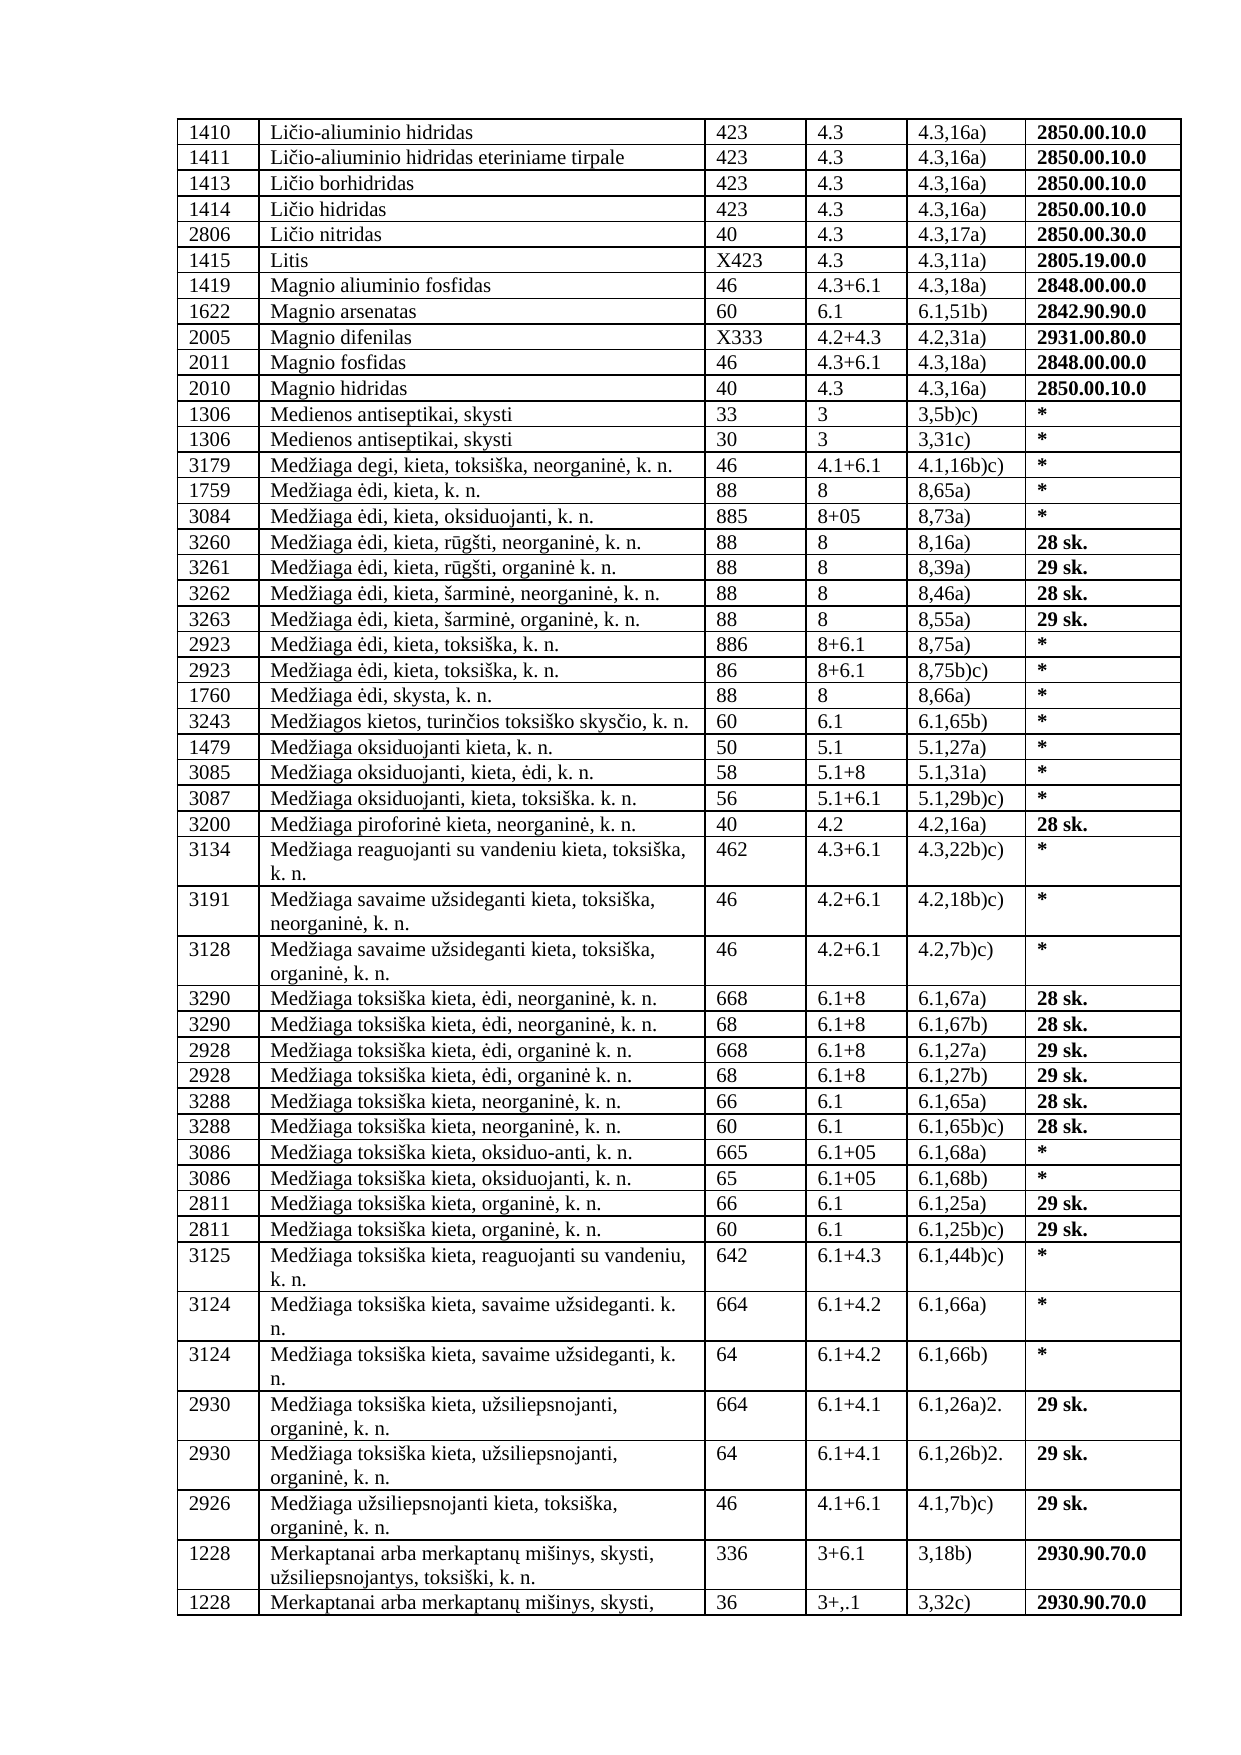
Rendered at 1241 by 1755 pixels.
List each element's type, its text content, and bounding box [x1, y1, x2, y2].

table_cell 6.1+8 [807, 1038, 906, 1062]
table_cell 3087 [178, 786, 258, 810]
table_cell 6.1,25b)c) [908, 1217, 1025, 1241]
table_cell 88 [706, 478, 805, 502]
table_cell 2805.19.00.0 [1026, 248, 1180, 272]
table_cell 29 sk. [1026, 1191, 1180, 1215]
table_cell * [1026, 427, 1180, 451]
table_cell Medžiaga toksiška kieta, ėdi, organinė k. n. [260, 1038, 704, 1062]
table_cell 2923 [178, 658, 258, 682]
table_cell 8+6.1 [807, 658, 906, 682]
table_cell 3243 [178, 709, 258, 733]
table_cell Litis [260, 248, 704, 272]
table_cell 6.1,65a) [908, 1089, 1025, 1113]
table_cell 29 sk. [1026, 555, 1180, 579]
table_cell 2811 [178, 1217, 258, 1241]
table_cell 3179 [178, 453, 258, 477]
table_cell 8,46a) [908, 581, 1025, 605]
table_cell 6.1,26b)2. [908, 1441, 1025, 1489]
table_cell Magnio difenilas [260, 325, 704, 349]
table_cell Medžiaga toksiška kieta, oksiduo-anti, k. n. [260, 1140, 704, 1164]
table_cell Medžiaga ėdi, kieta, šarminė, neorganinė, k. n. [260, 581, 704, 605]
table_cell 6.1,68a) [908, 1140, 1025, 1164]
table_cell 88 [706, 607, 805, 631]
table_cell 3261 [178, 555, 258, 579]
table_cell 4.3,16a) [908, 171, 1025, 195]
table_cell 8,39a) [908, 555, 1025, 579]
table_cell 642 [706, 1243, 805, 1291]
table_cell 4.3 [807, 120, 906, 144]
table_cell 4.2,18b)c) [908, 887, 1025, 935]
table_cell * [1026, 683, 1180, 707]
table_cell 2850.00.10.0 [1026, 197, 1180, 221]
table_cell 6.1,27a) [908, 1038, 1025, 1062]
table_cell 6.1+05 [807, 1140, 906, 1164]
table_cell 6.1 [807, 299, 906, 323]
table_cell 8,65a) [908, 478, 1025, 502]
table_cell 668 [706, 1038, 805, 1062]
table_cell Ličio-aliuminio hidridas [260, 120, 704, 144]
table_cell 4.1+6.1 [807, 1491, 906, 1539]
table_cell * [1026, 1166, 1180, 1190]
table_cell 664 [706, 1292, 805, 1340]
table_cell 3084 [178, 504, 258, 528]
table_cell 6.1,65b) [908, 709, 1025, 733]
table_cell Merkaptanai arba merkaptanų mišinys, skysti, [260, 1590, 704, 1614]
table_cell 3290 [178, 1012, 258, 1036]
table_cell 8,16a) [908, 530, 1025, 554]
table_cell * [1026, 504, 1180, 528]
table_cell 3,5b)c) [908, 402, 1025, 426]
table_cell 3288 [178, 1089, 258, 1113]
table_cell 4.1+6.1 [807, 453, 906, 477]
table_cell 1228 [178, 1590, 258, 1614]
table_cell * [1026, 453, 1180, 477]
table_cell 1760 [178, 683, 258, 707]
table_cell 36 [706, 1590, 805, 1614]
table_cell 64 [706, 1342, 805, 1390]
table_cell 885 [706, 504, 805, 528]
table_cell Medžiaga piroforinė kieta, neorganinė, k. n. [260, 812, 704, 836]
table_cell 46 [706, 937, 805, 985]
table_cell 33 [706, 402, 805, 426]
table_cell 665 [706, 1140, 805, 1164]
table_cell 40 [706, 222, 805, 246]
table_cell 6.1+8 [807, 986, 906, 1010]
table_cell 29 sk. [1026, 607, 1180, 631]
table_cell 6.1,27b) [908, 1063, 1025, 1087]
table_cell Medžiaga savaime užsideganti kieta, toksiška, neorganinė, k. n. [260, 887, 704, 935]
table_cell 6.1 [807, 709, 906, 733]
table_cell 462 [706, 837, 805, 885]
table_cell 6.1 [807, 1191, 906, 1215]
table_cell 4.3,16a) [908, 120, 1025, 144]
table_cell Magnio aliuminio fosfidas [260, 273, 704, 297]
table_cell 4.2,31a) [908, 325, 1025, 349]
table_cell Medžiaga toksiška kieta, oksiduojanti, k. n. [260, 1166, 704, 1190]
table_cell * [1026, 760, 1180, 784]
table_cell Medžiaga toksiška kieta, organinė, k. n. [260, 1217, 704, 1241]
table_cell 3288 [178, 1115, 258, 1138]
table_cell * [1026, 837, 1180, 885]
table_cell 3+6.1 [807, 1541, 906, 1589]
table_cell Medžiaga toksiška kieta, organinė, k. n. [260, 1191, 704, 1215]
table_cell 1479 [178, 735, 258, 759]
table_cell 64 [706, 1441, 805, 1489]
table_cell Ličio hidridas [260, 197, 704, 221]
table_cell * [1026, 1342, 1180, 1390]
table_cell 50 [706, 735, 805, 759]
table_cell 29 sk. [1026, 1441, 1180, 1489]
table_cell 1419 [178, 273, 258, 297]
table_cell 3086 [178, 1166, 258, 1190]
table_cell 2850.00.30.0 [1026, 222, 1180, 246]
table_cell X333 [706, 325, 805, 349]
table_cell 56 [706, 786, 805, 810]
table_cell 4.3,17a) [908, 222, 1025, 246]
table_cell 46 [706, 453, 805, 477]
table_cell 5.1,27a) [908, 735, 1025, 759]
table_cell 2811 [178, 1191, 258, 1215]
table_cell 60 [706, 709, 805, 733]
table_cell 6.1,66b) [908, 1342, 1025, 1390]
table_cell Ličio nitridas [260, 222, 704, 246]
table_cell Medžiaga toksiška kieta, neorganinė, k. n. [260, 1115, 704, 1138]
table_cell 3124 [178, 1292, 258, 1340]
table_cell 3134 [178, 837, 258, 885]
table_cell 6.1+4.1 [807, 1441, 906, 1489]
table_cell 2806 [178, 222, 258, 246]
table_cell Medžiaga oksiduojanti, kieta, toksiška. k. n. [260, 786, 704, 810]
table_cell 4.2 [807, 812, 906, 836]
table_cell 3+,.1 [807, 1590, 906, 1614]
table_cell 4.3,11a) [908, 248, 1025, 272]
table_cell Medžiaga savaime užsideganti kieta, toksiška, organinė, k. n. [260, 937, 704, 985]
table_cell 6.1,51b) [908, 299, 1025, 323]
table_cell Medienos antiseptikai, skysti [260, 427, 704, 451]
table_cell 28 sk. [1026, 1012, 1180, 1036]
table_cell Merkaptanai arba merkaptanų mišinys, skysti, užsiliepsnojantys, toksiški, k. n. [260, 1541, 704, 1589]
table_cell 40 [706, 376, 805, 400]
table_cell 4.1,7b)c) [908, 1491, 1025, 1539]
table_cell 3260 [178, 530, 258, 554]
table_cell X423 [706, 248, 805, 272]
table_cell 8+6.1 [807, 632, 906, 656]
table_cell Medžiaga toksiška kieta, savaime užsideganti, k. n. [260, 1342, 704, 1390]
table_cell 2850.00.10.0 [1026, 171, 1180, 195]
table_cell 1306 [178, 427, 258, 451]
table_cell Medžiaga toksiška kieta, savaime užsideganti. k. n. [260, 1292, 704, 1340]
table_cell 3125 [178, 1243, 258, 1291]
table_cell Medžiaga toksiška kieta, užsiliepsnojanti, organinė, k. n. [260, 1392, 704, 1440]
table_cell 28 sk. [1026, 581, 1180, 605]
table_cell 2010 [178, 376, 258, 400]
table_cell * [1026, 709, 1180, 733]
table_cell Medžiaga ėdi, skysta, k. n. [260, 683, 704, 707]
table_cell 3,18b) [908, 1541, 1025, 1589]
table_cell Medžiaga ėdi, kieta, rūgšti, organinė k. n. [260, 555, 704, 579]
table_cell 6.1 [807, 1217, 906, 1241]
table_cell 1411 [178, 145, 258, 169]
table_cell 423 [706, 145, 805, 169]
table_cell 6.1,66a) [908, 1292, 1025, 1340]
table_cell 8,73a) [908, 504, 1025, 528]
table_cell 4.3,16a) [908, 145, 1025, 169]
table_cell 1306 [178, 402, 258, 426]
table_cell 2926 [178, 1491, 258, 1539]
table_cell 2930.90.70.0 [1026, 1590, 1180, 1614]
table_cell Ličio-aliuminio hidridas eteriniame tirpale [260, 145, 704, 169]
table_cell Medžiaga toksiška kieta, ėdi, neorganinė, k. n. [260, 986, 704, 1010]
table_cell 3191 [178, 887, 258, 935]
table_cell 28 sk. [1026, 530, 1180, 554]
table_cell 3200 [178, 812, 258, 836]
table_cell Medžiaga toksiška kieta, reaguojanti su vandeniu, k. n. [260, 1243, 704, 1291]
table_cell 4.2,7b)c) [908, 937, 1025, 985]
table_cell 1759 [178, 478, 258, 502]
table_cell 8,55a) [908, 607, 1025, 631]
table_cell 6.1+4.1 [807, 1392, 906, 1440]
table_cell 68 [706, 1063, 805, 1087]
table_cell 60 [706, 299, 805, 323]
table_cell 2850.00.10.0 [1026, 145, 1180, 169]
table_cell 2842.90.90.0 [1026, 299, 1180, 323]
table_cell 886 [706, 632, 805, 656]
table_cell 29 sk. [1026, 1063, 1180, 1087]
table_cell Medžiaga ėdi, kieta, rūgšti, neorganinė, k. n. [260, 530, 704, 554]
table_cell 3085 [178, 760, 258, 784]
table_cell 6.1+8 [807, 1063, 906, 1087]
table_cell 6.1+8 [807, 1012, 906, 1036]
table_cell 4.2+6.1 [807, 887, 906, 935]
table_cell * [1026, 1243, 1180, 1291]
table_cell 28 sk. [1026, 1089, 1180, 1113]
table_cell 2005 [178, 325, 258, 349]
table_cell Medžiaga toksiška kieta, ėdi, neorganinė, k. n. [260, 1012, 704, 1036]
table_cell * [1026, 937, 1180, 985]
table_cell 4.3,22b)c) [908, 837, 1025, 885]
table_cell 3124 [178, 1342, 258, 1390]
table_cell Magnio arsenatas [260, 299, 704, 323]
table_cell 60 [706, 1217, 805, 1241]
table_cell 2931.00.80.0 [1026, 325, 1180, 349]
table_cell 66 [706, 1191, 805, 1215]
table_cell 3,31c) [908, 427, 1025, 451]
table_cell 30 [706, 427, 805, 451]
table_cell 3263 [178, 607, 258, 631]
table_cell Medžiaga oksiduojanti kieta, k. n. [260, 735, 704, 759]
table_cell 8 [807, 607, 906, 631]
table_cell 4.3 [807, 197, 906, 221]
table_cell * [1026, 786, 1180, 810]
table_cell 5.1,31a) [908, 760, 1025, 784]
table_cell Medžiaga ėdi, kieta, šarminė, organinė, k. n. [260, 607, 704, 631]
table_cell 3086 [178, 1140, 258, 1164]
table_cell Medžiaga toksiška kieta, užsiliepsnojanti, organinė, k. n. [260, 1441, 704, 1489]
table_cell 2928 [178, 1063, 258, 1087]
table_cell * [1026, 887, 1180, 935]
table_cell 29 sk. [1026, 1491, 1180, 1539]
table_cell * [1026, 478, 1180, 502]
table_cell 8,66a) [908, 683, 1025, 707]
table_cell Magnio fosfidas [260, 350, 704, 374]
table_cell 88 [706, 555, 805, 579]
table_cell 6.1,26a)2. [908, 1392, 1025, 1440]
table_cell 29 sk. [1026, 1217, 1180, 1241]
table_cell 40 [706, 812, 805, 836]
table_cell Medžiaga užsiliepsnojanti kieta, toksiška, organinė, k. n. [260, 1491, 704, 1539]
table_cell 2928 [178, 1038, 258, 1062]
table_cell 6.1+05 [807, 1166, 906, 1190]
table_cell Medžiaga ėdi, kieta, oksiduojanti, k. n. [260, 504, 704, 528]
table_cell 3128 [178, 937, 258, 985]
table_cell 8 [807, 478, 906, 502]
table_cell 4.2,16a) [908, 812, 1025, 836]
table_cell 4.2+4.3 [807, 325, 906, 349]
table_cell Ličio borhidridas [260, 171, 704, 195]
table_cell Medžiaga oksiduojanti, kieta, ėdi, k. n. [260, 760, 704, 784]
table_cell 423 [706, 197, 805, 221]
table_cell 336 [706, 1541, 805, 1589]
table_cell Magnio hidridas [260, 376, 704, 400]
table_cell 4.3 [807, 171, 906, 195]
table_cell 4.3 [807, 376, 906, 400]
table_cell 2923 [178, 632, 258, 656]
table_cell 3 [807, 427, 906, 451]
table_cell 4.3,18a) [908, 350, 1025, 374]
table_cell 3 [807, 402, 906, 426]
table_cell 6.1 [807, 1115, 906, 1138]
table_cell 664 [706, 1392, 805, 1440]
table_cell 4.3 [807, 222, 906, 246]
table_cell 1410 [178, 120, 258, 144]
table_cell 28 sk. [1026, 812, 1180, 836]
table_cell 5.1 [807, 735, 906, 759]
table_cell 8 [807, 555, 906, 579]
table_cell Medžiaga reaguojanti su vandeniu kieta, toksiška, k. n. [260, 837, 704, 885]
table_cell 2848.00.00.0 [1026, 350, 1180, 374]
table_cell Medžiaga toksiška kieta, ėdi, organinė k. n. [260, 1063, 704, 1087]
table_cell 668 [706, 986, 805, 1010]
table_cell * [1026, 1292, 1180, 1340]
table_cell 4.3 [807, 145, 906, 169]
table_cell 423 [706, 120, 805, 144]
table_cell 28 sk. [1026, 1115, 1180, 1138]
table_cell 6.1+4.2 [807, 1342, 906, 1390]
table_cell 4.3,16a) [908, 197, 1025, 221]
table_cell 5.1+6.1 [807, 786, 906, 810]
table_cell 28 sk. [1026, 986, 1180, 1010]
table_cell 6.1,25a) [908, 1191, 1025, 1215]
table_cell 5.1,29b)c) [908, 786, 1025, 810]
table_cell Medienos antiseptikai, skysti [260, 402, 704, 426]
table_cell 86 [706, 658, 805, 682]
table_cell 2850.00.10.0 [1026, 120, 1180, 144]
table_cell 68 [706, 1012, 805, 1036]
table_cell 66 [706, 1089, 805, 1113]
table_cell 6.1,65b)c) [908, 1115, 1025, 1138]
table_cell 8,75b)c) [908, 658, 1025, 682]
table_cell Medžiagos kietos, turinčios toksiško skysčio, k. n. [260, 709, 704, 733]
table_cell 46 [706, 350, 805, 374]
table_cell 65 [706, 1166, 805, 1190]
table_cell Medžiaga ėdi, kieta, toksiška, k. n. [260, 658, 704, 682]
table_cell 29 sk. [1026, 1038, 1180, 1062]
table_cell 58 [706, 760, 805, 784]
table_cell 4.3+6.1 [807, 837, 906, 885]
table_cell 60 [706, 1115, 805, 1138]
table_cell Medžiaga degi, kieta, toksiška, neorganinė, k. n. [260, 453, 704, 477]
table_cell 3,32c) [908, 1590, 1025, 1614]
table_cell 1228 [178, 1541, 258, 1589]
table_cell 88 [706, 683, 805, 707]
table_cell 4.3 [807, 248, 906, 272]
table_cell 88 [706, 530, 805, 554]
table_cell 4.3+6.1 [807, 350, 906, 374]
table_cell 8 [807, 683, 906, 707]
table_cell 46 [706, 887, 805, 935]
table_cell Medžiaga toksiška kieta, neorganinė, k. n. [260, 1089, 704, 1113]
table_cell 423 [706, 171, 805, 195]
table_cell 8,75a) [908, 632, 1025, 656]
table_cell 1622 [178, 299, 258, 323]
table_cell 6.1,68b) [908, 1166, 1025, 1190]
table_cell 88 [706, 581, 805, 605]
table_cell 4.2+6.1 [807, 937, 906, 985]
table_cell 6.1+4.2 [807, 1292, 906, 1340]
table_cell 46 [706, 1491, 805, 1539]
table_cell 46 [706, 273, 805, 297]
table_cell 3290 [178, 986, 258, 1010]
table_cell 4.3,16a) [908, 376, 1025, 400]
table_cell * [1026, 658, 1180, 682]
table_cell 8 [807, 530, 906, 554]
table_cell 2011 [178, 350, 258, 374]
table_cell 8 [807, 581, 906, 605]
table_cell 3262 [178, 581, 258, 605]
table_cell * [1026, 402, 1180, 426]
table_cell * [1026, 1140, 1180, 1164]
table_cell 2850.00.10.0 [1026, 376, 1180, 400]
table_cell 4.3,18a) [908, 273, 1025, 297]
table_cell 4.3+6.1 [807, 273, 906, 297]
table_cell Medžiaga ėdi, kieta, k. n. [260, 478, 704, 502]
table_cell 1413 [178, 171, 258, 195]
table_cell * [1026, 735, 1180, 759]
table_cell Medžiaga ėdi, kieta, toksiška, k. n. [260, 632, 704, 656]
table_cell 2930 [178, 1441, 258, 1489]
table_cell * [1026, 632, 1180, 656]
table_cell 6.1+4.3 [807, 1243, 906, 1291]
table_cell 2930 [178, 1392, 258, 1440]
table_cell 2930.90.70.0 [1026, 1541, 1180, 1589]
table_cell 29 sk. [1026, 1392, 1180, 1440]
table_cell 5.1+8 [807, 760, 906, 784]
table_cell 6.1 [807, 1089, 906, 1113]
table_cell 6.1,67a) [908, 986, 1025, 1010]
table_cell 6.1,67b) [908, 1012, 1025, 1036]
table_cell 1415 [178, 248, 258, 272]
table_cell 4.1,16b)c) [908, 453, 1025, 477]
table_cell 8+05 [807, 504, 906, 528]
table_cell 1414 [178, 197, 258, 221]
table_cell 6.1,44b)c) [908, 1243, 1025, 1291]
table_cell 2848.00.00.0 [1026, 273, 1180, 297]
